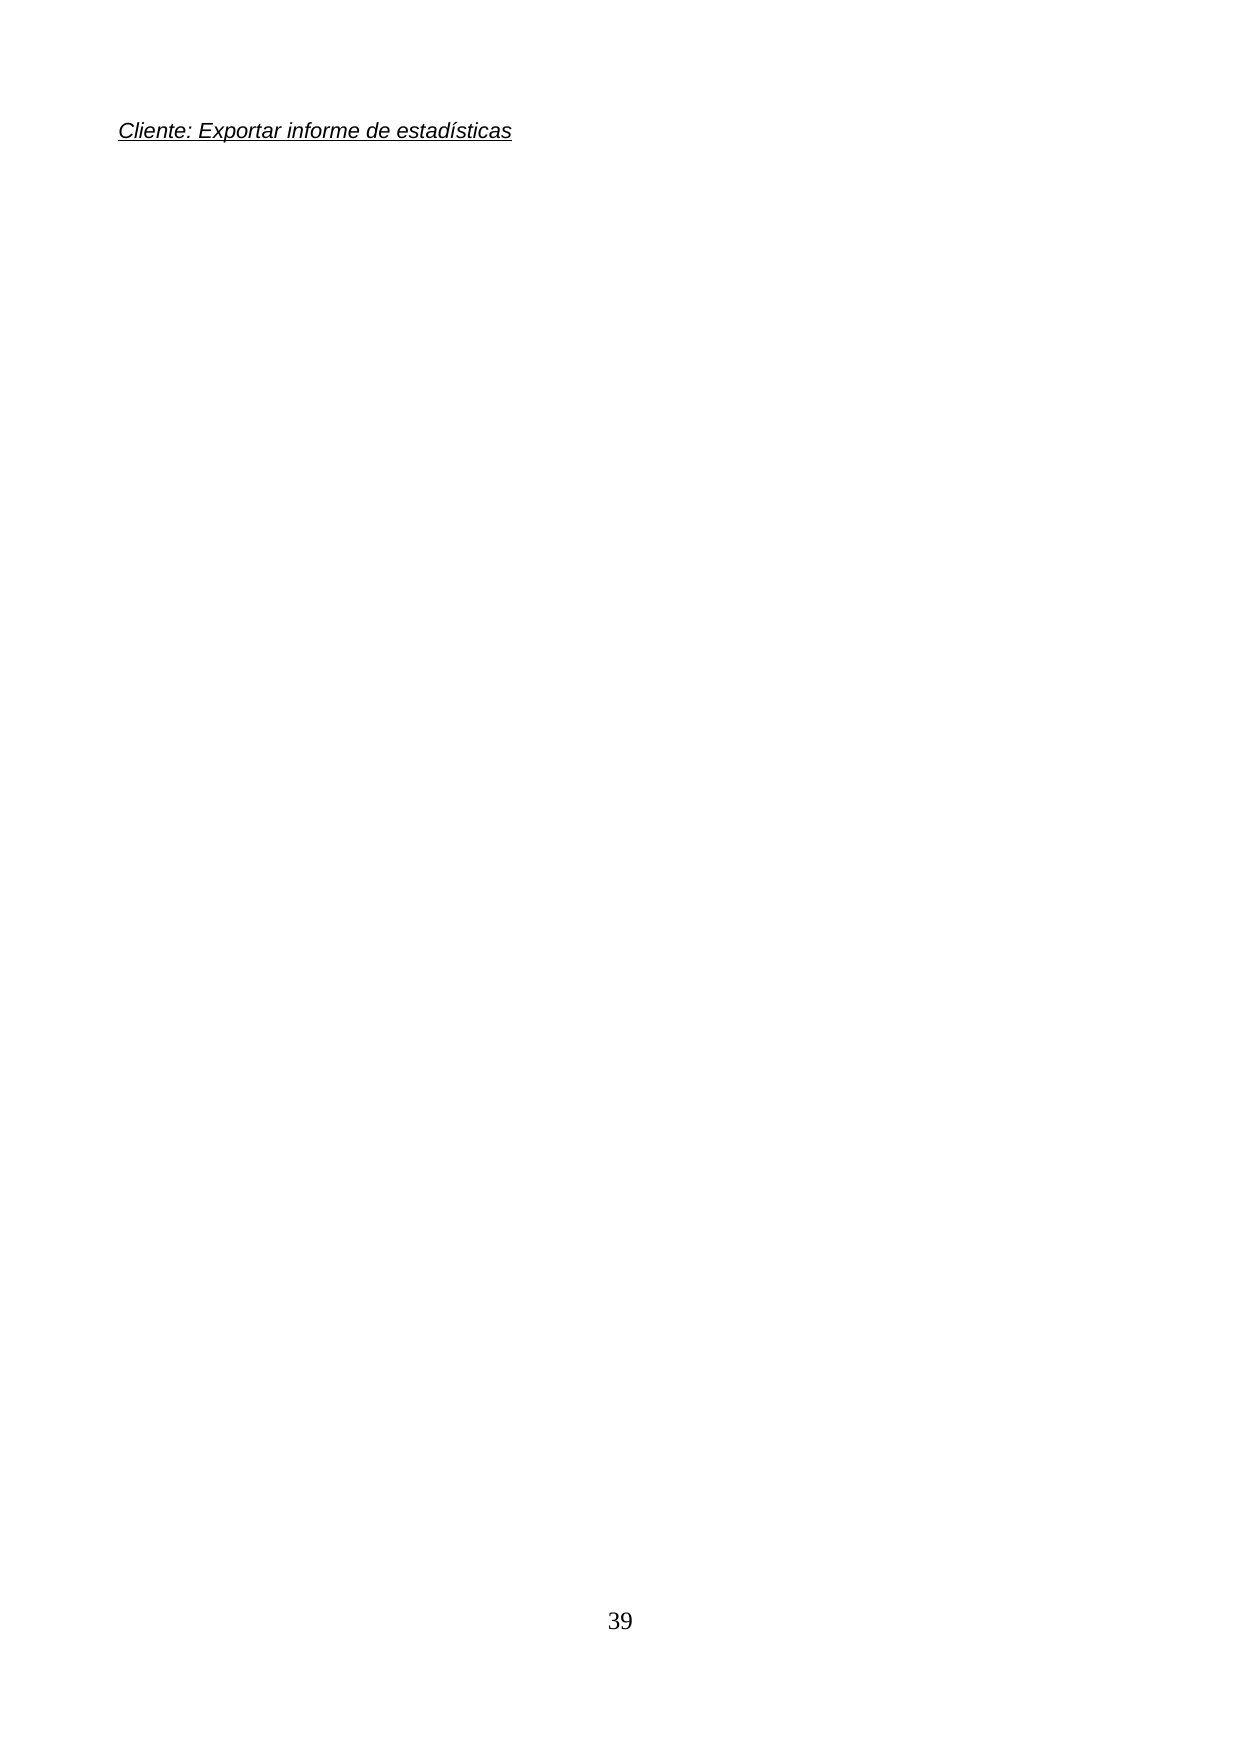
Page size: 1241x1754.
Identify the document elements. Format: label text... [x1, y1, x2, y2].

subtitle Cliente: Exportar informe de estadísticas [118, 118, 1122, 143]
